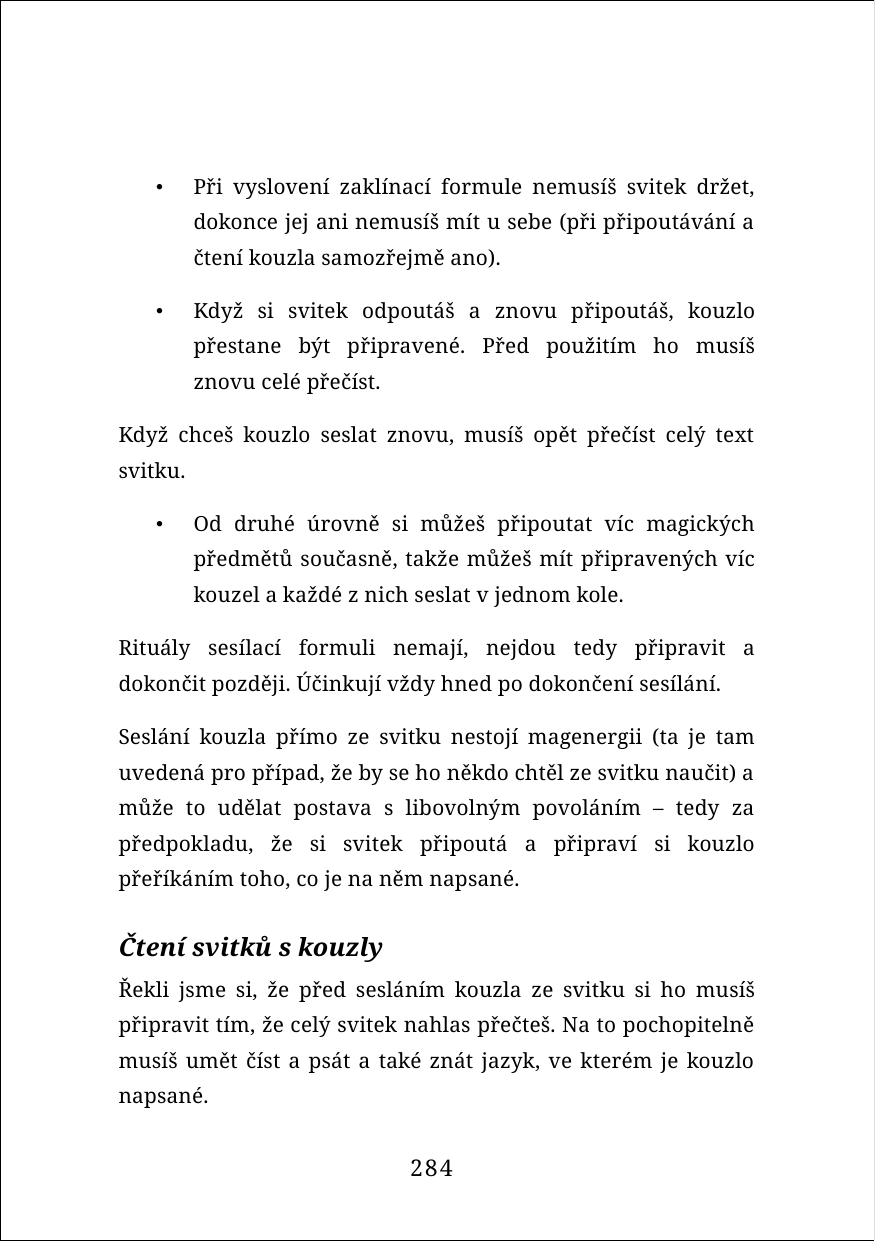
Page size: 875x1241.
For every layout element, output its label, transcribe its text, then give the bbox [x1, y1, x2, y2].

text Seslání kouzla přímo ze svitku nestojí magenergii (ta je tam uvedená pro případ, že by se ho někdo chtěl ze svitku naučit) a může to udělat postava s libovolným povoláním – tedy za předpokladu, že si svitek připoutá a připraví si kouzlo přeříkáním toho, co je na něm napsané. [118, 722, 756, 893]
text Rituály sesílací formuli nemají, nejdou tedy připravit a dokončit později. Účinkují vždy hned po dokončení sesílání. [118, 633, 756, 697]
text Řekli jsme si, že před sesláním kouzla ze svitku si ho musíš připravit tím, že celý svitek nahlas přečteš. Na to pochopitelně musíš umět číst a psát a také znát jazyk, ve kterém je kouzlo napsané. [118, 975, 756, 1110]
list Od druhé úrovně si můžeš připoutat víc magických předmětů současně, takže můžeš mít připravených víc kouzel a každé z nich seslat v jednom kole. [156, 509, 756, 608]
list Když si svitek odpoutáš a znovu připoutáš, kouzlo přestane být připravené. Před použitím ho musíš znovu celé přečíst. [156, 296, 756, 396]
list Při vyslovení zaklínací formule nemusíš svitek držet, dokonce jej ani nemusíš mít u sebe (při připoutávání a čtení kouzla samozřejmě ano). [156, 172, 756, 271]
subtitle Čtení svitků s kouzly [118, 929, 756, 963]
text Když chceš kouzlo seslat znovu, musíš opět přečíst celý text svitku. [118, 420, 756, 484]
